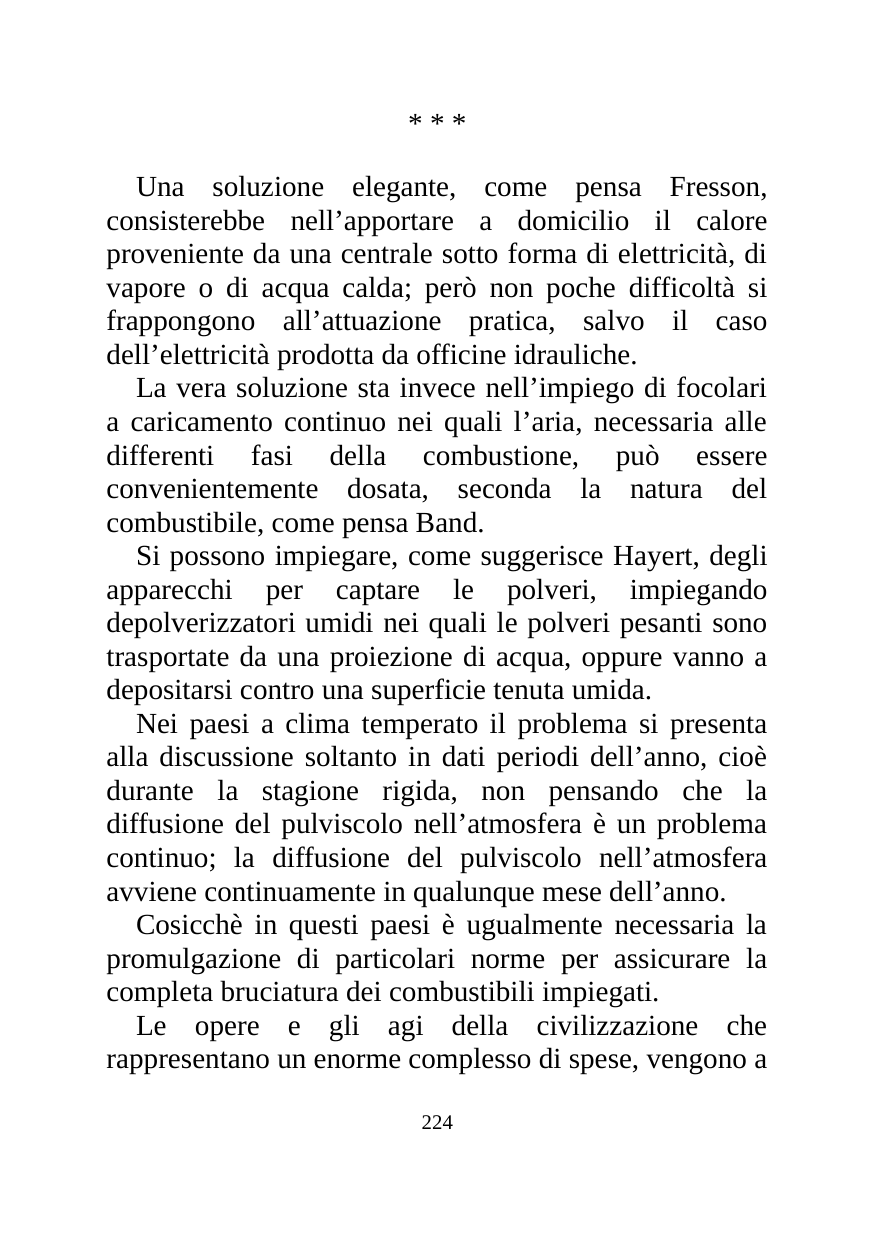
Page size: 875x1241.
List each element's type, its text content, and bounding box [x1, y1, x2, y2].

text La vera soluzione sta invece nell’impiego di focolari a caricamento continuo nei quali l’aria, necessaria alle differenti fasi della combustione, può essere convenientemente dosata, seconda la natura del combustibile, come pensa Band. [106, 371, 768, 538]
text Si possono impiegare, come suggerisce Hayert, degli apparecchi per captare le polveri, impiegando depolverizzatori umidi nei quali le polveri pesanti sono trasportate da una proiezione di acqua, oppure vanno a depositarsi contro una superficie tenuta umida. [106, 538, 768, 706]
text Cosicchè in questi paesi è ugualmente necessaria la promulgazione di particolari norme per assicurare la completa bruciatura dei combustibili impiegati. [106, 907, 768, 1008]
text Nei paesi a clima temperato il problema si presenta alla discussione soltanto in dati periodi dell’anno, cioè durante la stagione rigida, non pensando che la diffusione del pulviscolo nell’atmosfera è un problema continuo; la diffusione del pulviscolo nell’atmosfera avviene continuamente in qualunque mese dell’anno. [106, 706, 768, 907]
text Una soluzione elegante, come pensa Fresson, consisterebbe nell’apportare a domicilio il calore proveniente da una centrale sotto forma di elettricità, di vapore o di acqua calda; però non poche difficoltà si frappongono all’attuazione pratica, salvo il caso dell’elettricità prodotta da officine idrauliche. [106, 169, 768, 371]
text * * * [106, 106, 768, 140]
text Le opere e gli agi della civilizzazione che rappresentano un enorme complesso di spese, vengono a [106, 1008, 768, 1075]
